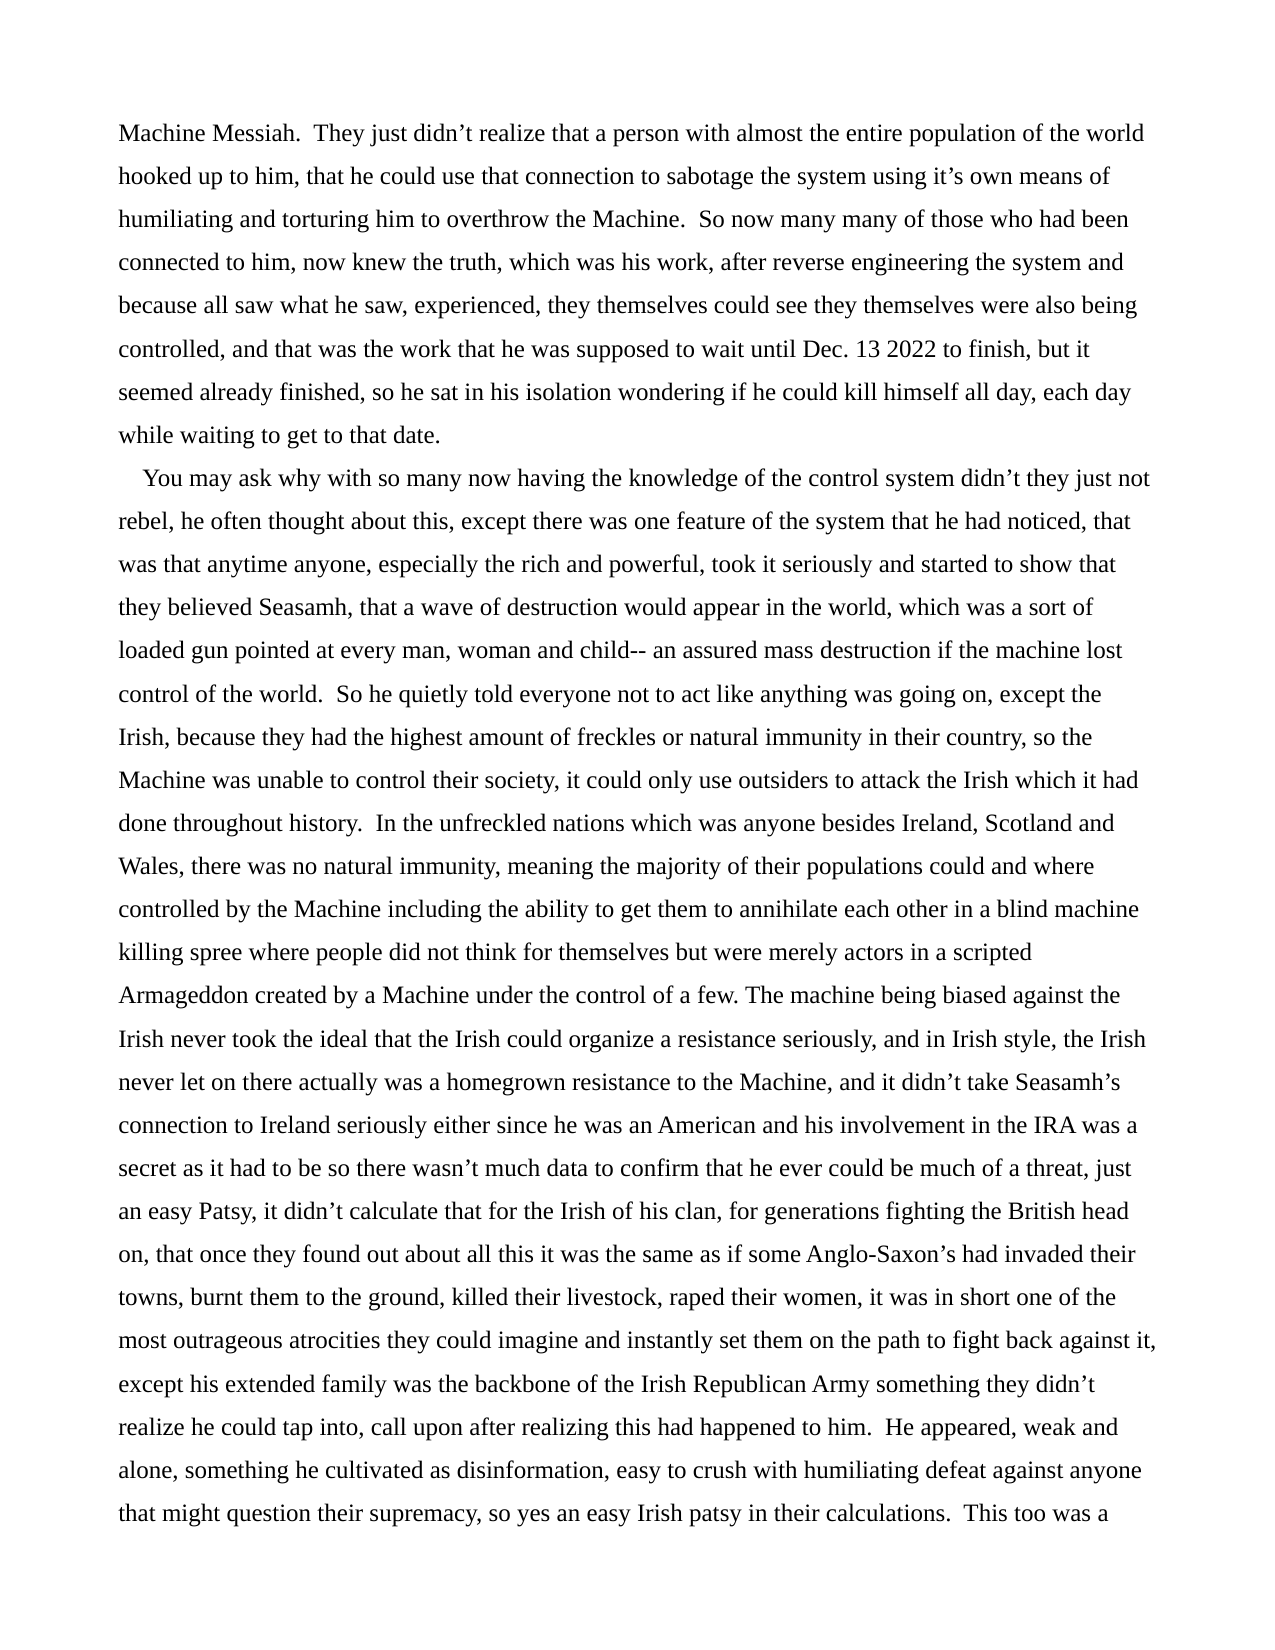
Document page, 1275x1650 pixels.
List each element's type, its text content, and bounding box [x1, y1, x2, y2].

text You may ask why with so many now having the knowledge of the control system didn’t they just not rebel, he often thought about this, except there was one feature of the system that he had noticed, that was that anytime anyone, especially the rich and powerful, took it seriously and started to show that they believed Seasamh, that a wave of destruction would appear in the world, which was a sort of loaded gun pointed at every man, woman and child-- an assured mass destruction if the machine lost control of the world. So he quietly told everyone not to act like anything was going on, except the Irish, because they had the highest amount of freckles or natural immunity in their country, so the Machine was unable to control their society, it could only use outsiders to attack the Irish which it had done throughout history. In the unfreckled nations which was anyone besides Ireland, Scotland and Wales, there was no natural immunity, meaning the majority of their populations could and where controlled by the Machine including the ability to get them to annihilate each other in a blind machine killing spree where people did not think for themselves but were merely actors in a scripted Armageddon created by a Machine under the control of a few. The machine being biased against the Irish never took the ideal that the Irish could organize a resistance seriously, and in Irish style, the Irish never let on there actually was a homegrown resistance to the Machine, and it didn’t take Seasamh’s connection to Ireland seriously either since he was an American and his involvement in the IRA was a secret as it had to be so there wasn’t much data to confirm that he ever could be much of a threat, just an easy Patsy, it didn’t calculate that for the Irish of his clan, for generations fighting the British head on, that once they found out about all this it was the same as if some Anglo-Saxon’s had invaded their towns, burnt them to the ground, killed their livestock, raped their women, it was in short one of the most outrageous atrocities they could imagine and instantly set them on the path to fight back against it, except his extended family was the backbone of the Irish Republican Army something they didn’t realize he could tap into, call upon after realizing this had happened to him. He appeared, weak and alone, something he cultivated as disinformation, easy to crush with humiliating defeat against anyone that might question their supremacy, so yes an easy Irish patsy in their calculations. This too was a [118, 463, 1157, 1527]
text Machine Messiah. They just didn’t realize that a person with almost the entire population of the world hooked up to him, that he could use that connection to sabotage the system using it’s own means of humiliating and torturing him to overthrow the Machine. So now many many of those who had been connected to him, now knew the truth, which was his work, after reverse engineering the system and because all saw what he saw, experienced, they themselves could see they themselves were also being controlled, and that was the work that he was supposed to wait until Dec. 13 2022 to finish, but it seemed already finished, so he sat in his isolation wondering if he could kill himself all day, each day while waiting to get to that date. [118, 118, 1157, 449]
